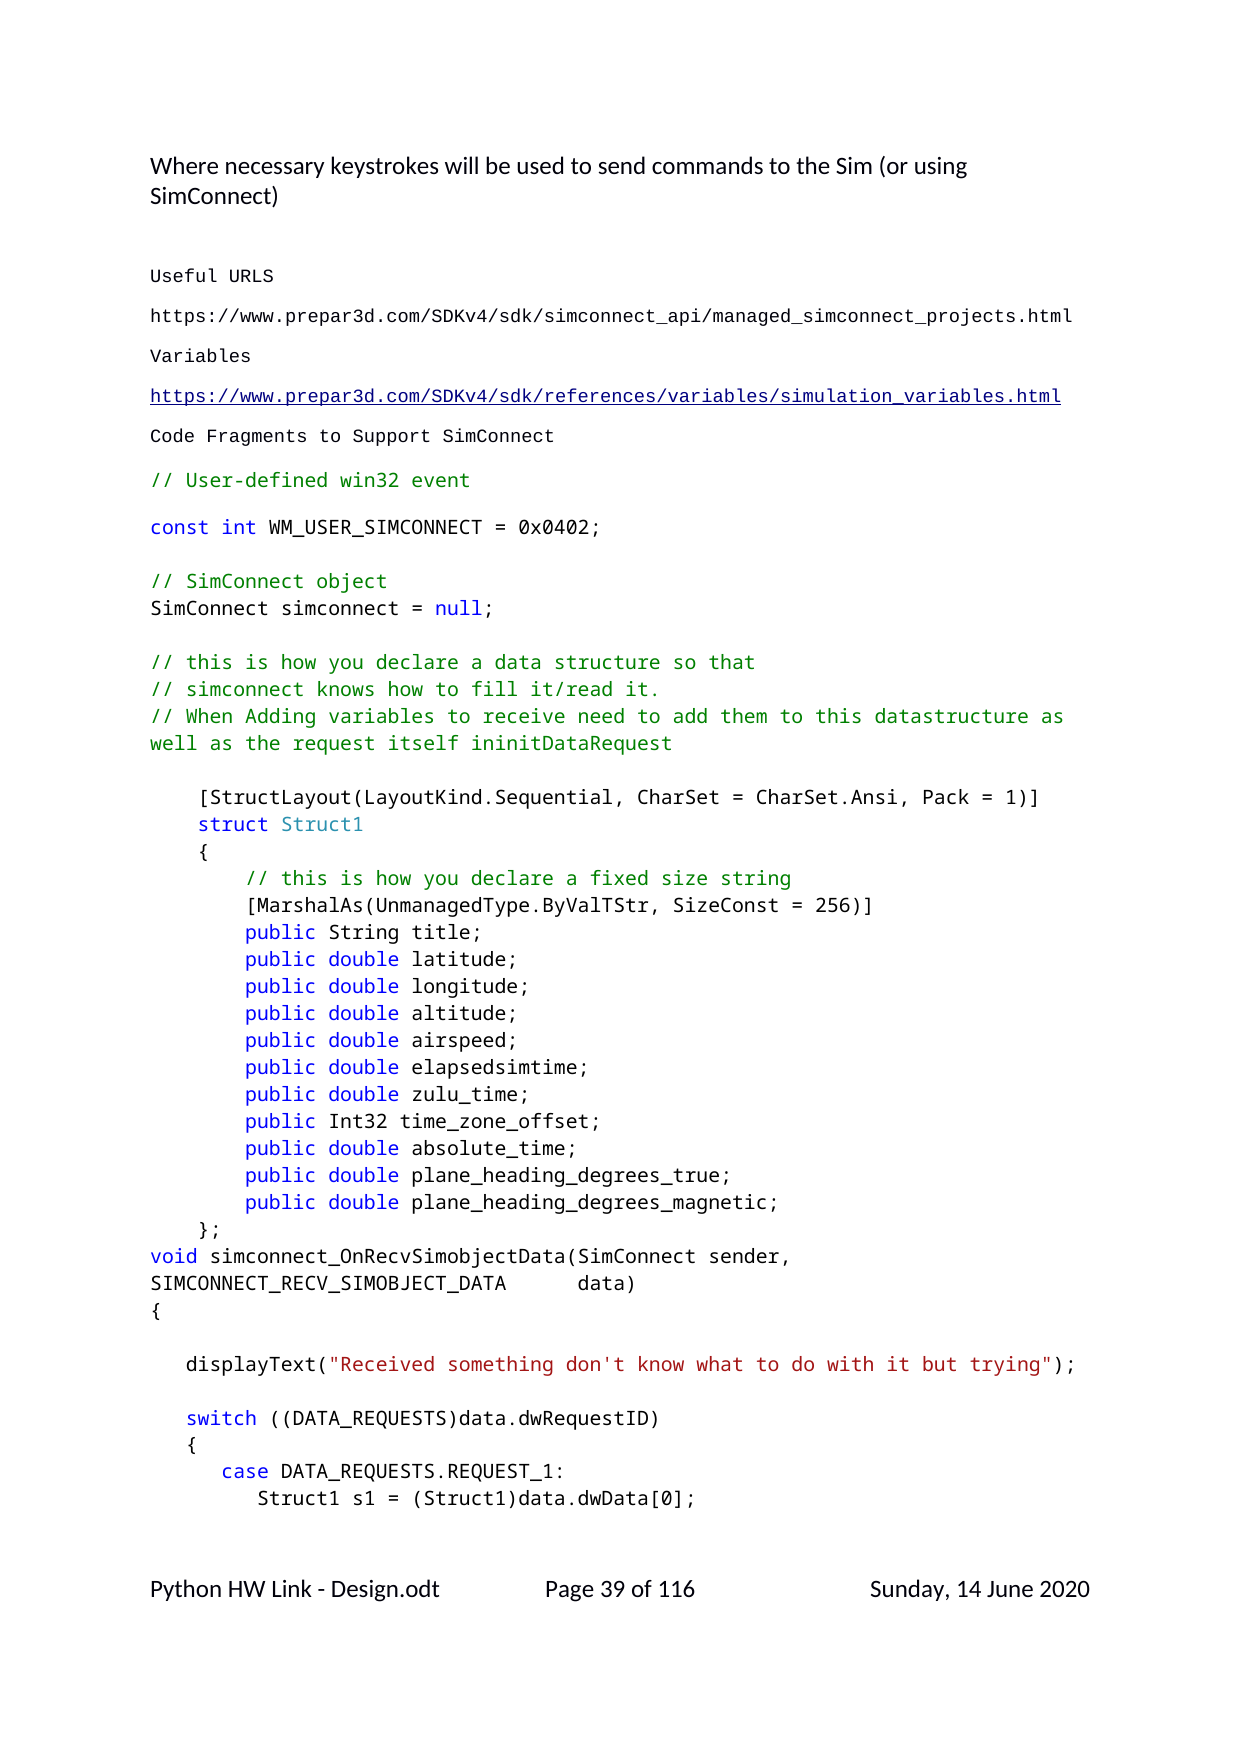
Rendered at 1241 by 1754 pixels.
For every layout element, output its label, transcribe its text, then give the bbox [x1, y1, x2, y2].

text void simconnect_OnRecvSimobjectData(SimConnect sender, SIMCONNECT_RECV_SIMOBJECT_DATA data) [150, 1242, 1090, 1296]
text public double longitude; [150, 972, 1090, 999]
text Useful URLS [150, 267, 1090, 288]
text { [150, 1296, 1090, 1323]
text public Int32 time_zone_offset; [150, 1107, 1090, 1134]
text // simconnect knows how to fill it/read it. [150, 675, 1090, 702]
text Struct1 s1 = (Struct1)data.dwData[0]; [150, 1485, 1090, 1512]
text public double airspeed; [150, 1026, 1090, 1053]
text switch ((DATA_REQUESTS)data.dwRequestID) [150, 1404, 1090, 1431]
text Variables [150, 347, 1090, 368]
text const int WM_USER_SIMCONNECT = 0x0402; [150, 513, 1090, 540]
text public double absolute_time; [150, 1134, 1090, 1161]
text public double altitude; [150, 999, 1090, 1026]
text { [150, 1431, 1090, 1458]
text [StructLayout(LayoutKind.Sequential, CharSet = CharSet.Ansi, Pack = 1)] [150, 783, 1090, 810]
text https://www.prepar3d.com/SDKv4/sdk/simconnect_api/managed_simconnect_projects.html [150, 307, 1090, 328]
text // When Adding variables to receive need to add them to this datastructure as well as the request itself ininitDataRequest [150, 702, 1090, 756]
text public double elapsedsimtime; [150, 1053, 1090, 1080]
text struct Struct1 [150, 810, 1090, 837]
text Where necessary keystrokes will be used to send commands to the Sim (or using SimConnect) [150, 150, 1090, 211]
text public double latitude; [150, 945, 1090, 972]
text public double plane_heading_degrees_true; [150, 1161, 1090, 1188]
text }; [150, 1215, 1090, 1242]
text displayText("Received something don't know what to do with it but trying"); [150, 1350, 1090, 1377]
text [MarshalAs(UnmanagedType.ByValTStr, SizeConst = 256)] [150, 891, 1090, 918]
text SimConnect simconnect = null; [150, 594, 1090, 621]
text // User-defined win32 event [150, 467, 1090, 493]
text // this is how you declare a fixed size string [150, 864, 1090, 891]
text case DATA_REQUESTS.REQUEST_1: [150, 1458, 1090, 1485]
text public double zulu_time; [150, 1080, 1090, 1107]
text // SimConnect object [150, 567, 1090, 594]
text Code Fragments to Support SimConnect [150, 427, 1090, 448]
text public String title; [150, 918, 1090, 945]
text // this is how you declare a data structure so that [150, 648, 1090, 675]
text https://www.prepar3d.com/SDKv4/sdk/references/variables/simulation_variables.html [150, 387, 1090, 408]
text { [150, 837, 1090, 864]
text public double plane_heading_degrees_magnetic; [150, 1188, 1090, 1215]
